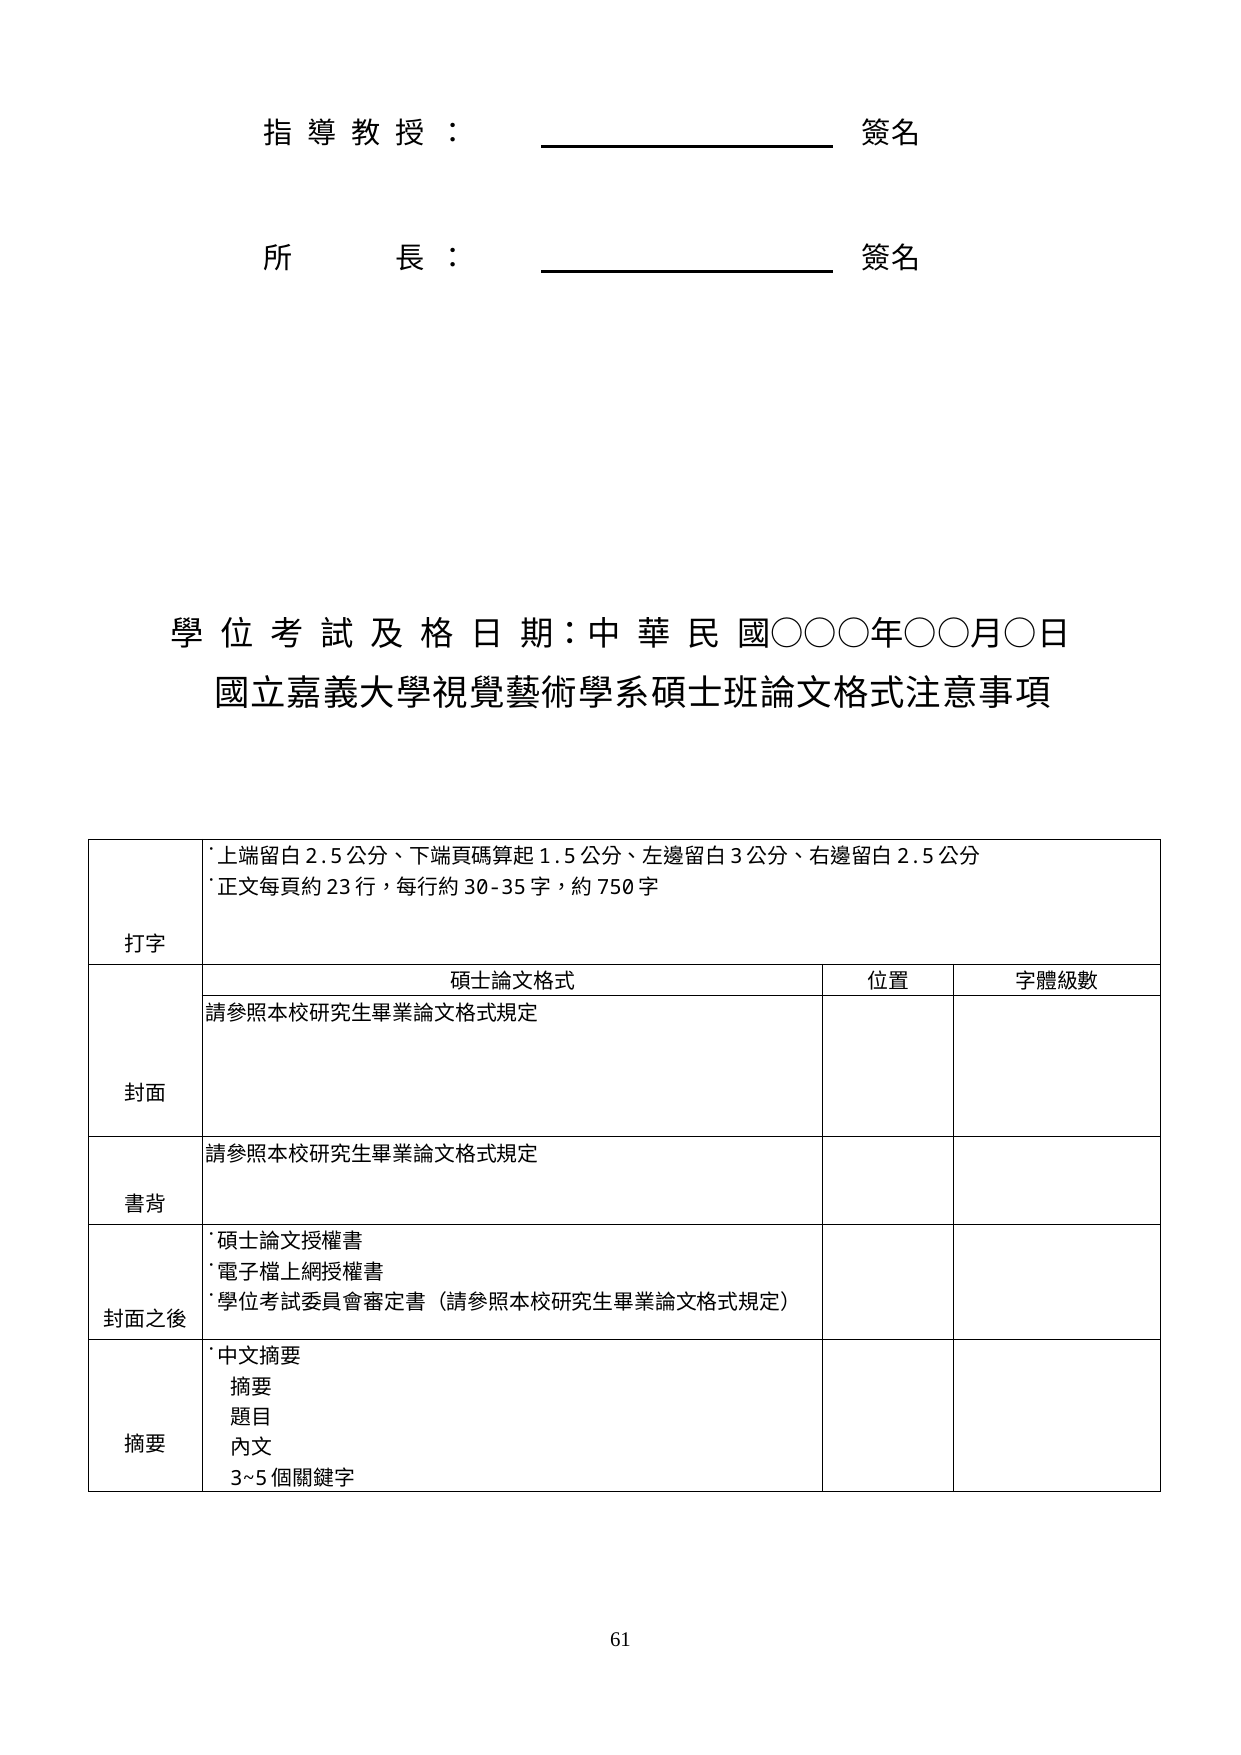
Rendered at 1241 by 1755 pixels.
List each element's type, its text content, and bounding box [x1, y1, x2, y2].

text 學 位 考 試 及 格 日 期：中 華 民 國○○○年○○月○日 [89, 589, 1152, 651]
table_cell 封面 [89, 965, 202, 1136]
table_cell 字體級數 [954, 965, 1160, 995]
table_cell ˙碩士論文授權書 ˙電子檔上網授權書 ˙學位考試委員會審定書（請參照本校研究生畢業論文格式規定） [203, 1225, 822, 1339]
table_cell 書背 [89, 1137, 202, 1223]
table_cell 位置 [823, 965, 953, 995]
table_cell [823, 996, 953, 1136]
table_header 打字 [89, 840, 202, 964]
text 指 導 教 授 ： 簽名 [89, 89, 1152, 151]
table_cell [823, 1340, 953, 1491]
table_cell ˙中文摘要 摘要 題目 內文 3~5個關鍵字 [203, 1340, 822, 1491]
table_cell [954, 1340, 1160, 1491]
table_cell [823, 1137, 953, 1223]
table_cell 請參照本校研究生畢業論文格式規定 [203, 1137, 822, 1223]
table_cell [823, 1225, 953, 1339]
table_cell [954, 996, 1160, 1136]
table_cell 碩士論文格式 [203, 965, 822, 995]
text 所 長 ： 簽名 [89, 214, 1152, 276]
table_cell 請參照本校研究生畢業論文格式規定 [203, 996, 822, 1136]
subtitle 國立嘉義大學視覺藝術學系碩士班論文格式注意事項 [89, 675, 1177, 713]
table_cell [954, 1225, 1160, 1339]
table_header ˙上端留白2.5公分、下端頁碼算起1.5公分、左邊留白3公分、右邊留白2.5公分 ˙正文每頁約23行，每行約30-35字，約750字 [203, 840, 1160, 964]
table_cell 封面之後 [89, 1225, 202, 1339]
table_cell 摘要 [89, 1340, 202, 1491]
table_cell [954, 1137, 1160, 1223]
